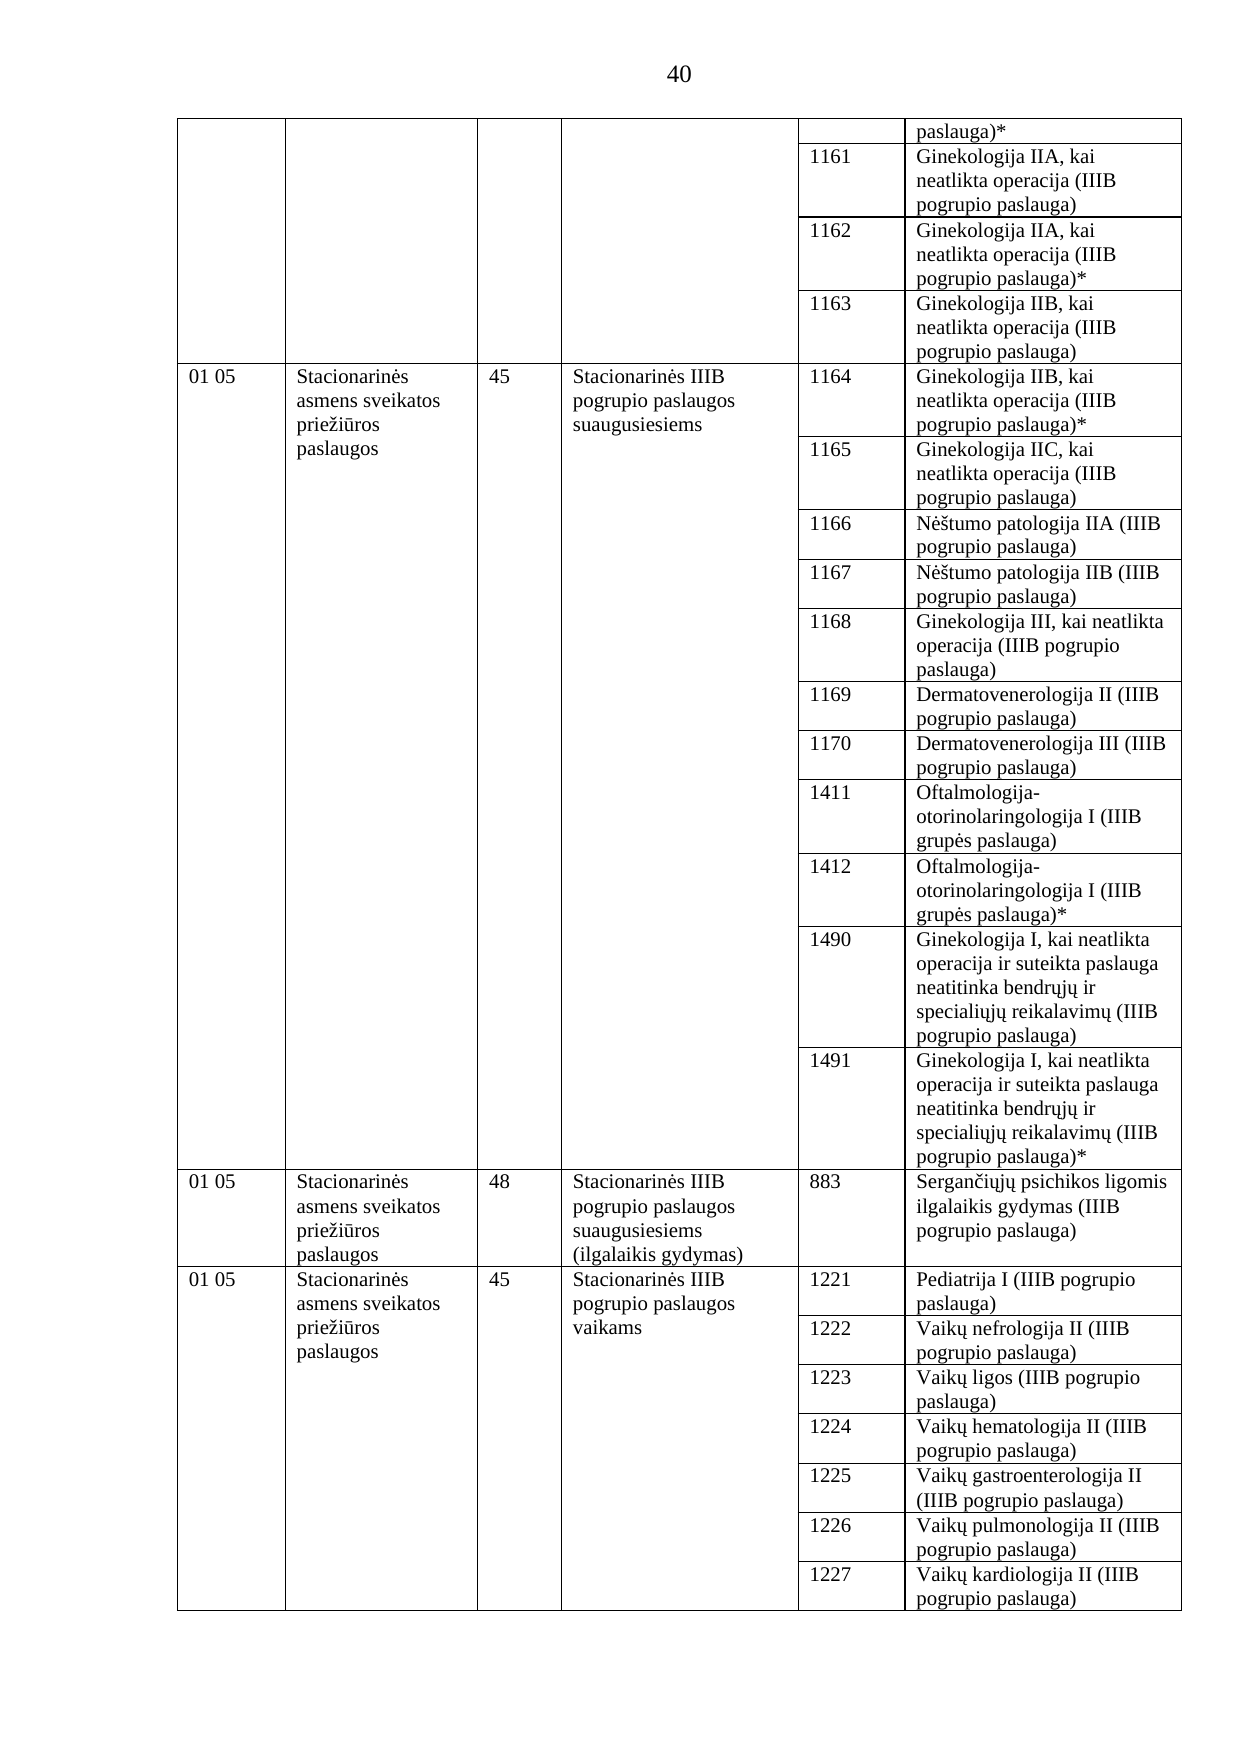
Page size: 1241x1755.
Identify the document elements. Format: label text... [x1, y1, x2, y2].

table_cell 1167 [799, 560, 904, 608]
table_cell 1491 [799, 1048, 904, 1168]
table_cell 1412 [799, 854, 904, 926]
table_cell 1225 [799, 1464, 904, 1512]
table_cell 1168 [799, 609, 904, 681]
table_cell 1161 [799, 144, 904, 216]
table_cell Stacionarinės asmens sveikatos priežiūros paslaugos [286, 1267, 477, 1610]
table_cell Nėštumo patologija IIA (IIIB pogrupio paslauga) [906, 510, 1181, 558]
table_cell 1163 [799, 291, 904, 363]
table_cell 1224 [799, 1414, 904, 1462]
table_cell 1170 [799, 731, 904, 779]
table_cell Vaikų pulmonologija II (IIIB pogrupio paslauga) [906, 1513, 1181, 1561]
table_cell Ginekologija IIA, kai neatlikta operacija (IIIB pogrupio paslauga) [906, 144, 1181, 216]
table_cell Stacionarinės asmens sveikatos priežiūros paslaugos [286, 364, 477, 1168]
table_cell Nėštumo patologija IIB (IIIB pogrupio paslauga) [906, 560, 1181, 608]
table_cell Vaikų ligos (IIIB pogrupio paslauga) [906, 1365, 1181, 1413]
table_cell 45 [478, 1267, 561, 1610]
table_cell Oftalmologija-otorinolaringologija I (IIIB grupės paslauga) [906, 780, 1181, 852]
table_cell [178, 119, 285, 363]
table_cell [562, 119, 798, 363]
table_cell 1490 [799, 927, 904, 1047]
table_cell 1222 [799, 1316, 904, 1364]
table_cell 1221 [799, 1267, 904, 1315]
table_cell Ginekologija III, kai neatlikta operacija (IIIB pogrupio paslauga) [906, 609, 1181, 681]
table_cell 01 05 [178, 1267, 285, 1610]
table_cell Stacionarinės IIIB pogrupio paslaugos suaugusiesiems (ilgalaikis gydymas) [562, 1170, 798, 1266]
table_cell Ginekologija IIC, kai neatlikta operacija (IIIB pogrupio paslauga) [906, 437, 1181, 509]
table_cell Vaikų hematologija II (IIIB pogrupio paslauga) [906, 1414, 1181, 1462]
table_cell 1169 [799, 682, 904, 730]
table_cell 883 [799, 1170, 904, 1266]
table_cell Oftalmologija-otorinolaringologija I (IIIB grupės paslauga)* [906, 854, 1181, 926]
table_cell Sergančiųjų psichikos ligomis ilgalaikis gydymas (IIIB pogrupio paslauga) [906, 1170, 1181, 1266]
table_cell [286, 119, 477, 363]
table_cell Ginekologija IIB, kai neatlikta operacija (IIIB pogrupio paslauga) [906, 291, 1181, 363]
table_cell 1166 [799, 510, 904, 558]
table_cell Dermatovenerologija III (IIIB pogrupio paslauga) [906, 731, 1181, 779]
table_cell Stacionarinės IIIB pogrupio paslaugos suaugusiesiems [562, 364, 798, 1168]
table_cell Stacionarinės IIIB pogrupio paslaugos vaikams [562, 1267, 798, 1610]
table_cell Ginekologija I, kai neatlikta operacija ir suteikta paslauga neatitinka bendrųjų ir specialiųjų reikalavimų (IIIB pogrupio paslauga) [906, 927, 1181, 1047]
table_cell 1164 [799, 364, 904, 436]
table_cell Vaikų kardiologija II (IIIB pogrupio paslauga) [906, 1562, 1181, 1610]
table_cell Pediatrija I (IIIB pogrupio paslauga) [906, 1267, 1181, 1315]
table_cell 1165 [799, 437, 904, 509]
table_cell 1411 [799, 780, 904, 852]
table_cell Vaikų nefrologija II (IIIB pogrupio paslauga) [906, 1316, 1181, 1364]
table_cell 01 05 [178, 1170, 285, 1266]
table_cell 1162 [799, 218, 904, 290]
table_cell 48 [478, 1170, 561, 1266]
table_cell 45 [478, 364, 561, 1168]
table_cell 1223 [799, 1365, 904, 1413]
table_cell 1226 [799, 1513, 904, 1561]
table_cell Vaikų gastroenterologija II (IIIB pogrupio paslauga) [906, 1464, 1181, 1512]
table_cell Ginekologija IIB, kai neatlikta operacija (IIIB pogrupio paslauga)* [906, 364, 1181, 436]
table_cell Dermatovenerologija II (IIIB pogrupio paslauga) [906, 682, 1181, 730]
table_cell 01 05 [178, 364, 285, 1168]
table_cell Ginekologija IIA, kai neatlikta operacija (IIIB pogrupio paslauga)* [906, 218, 1181, 290]
table_cell Ginekologija I, kai neatlikta operacija ir suteikta paslauga neatitinka bendrųjų ir specialiųjų reikalavimų (IIIB pogrupio paslauga)* [906, 1048, 1181, 1168]
table_cell Stacionarinės asmens sveikatos priežiūros paslaugos [286, 1170, 477, 1266]
table_cell [478, 119, 561, 363]
table_cell [799, 119, 904, 143]
table_cell 1227 [799, 1562, 904, 1610]
table_cell paslauga)* [906, 119, 1181, 143]
